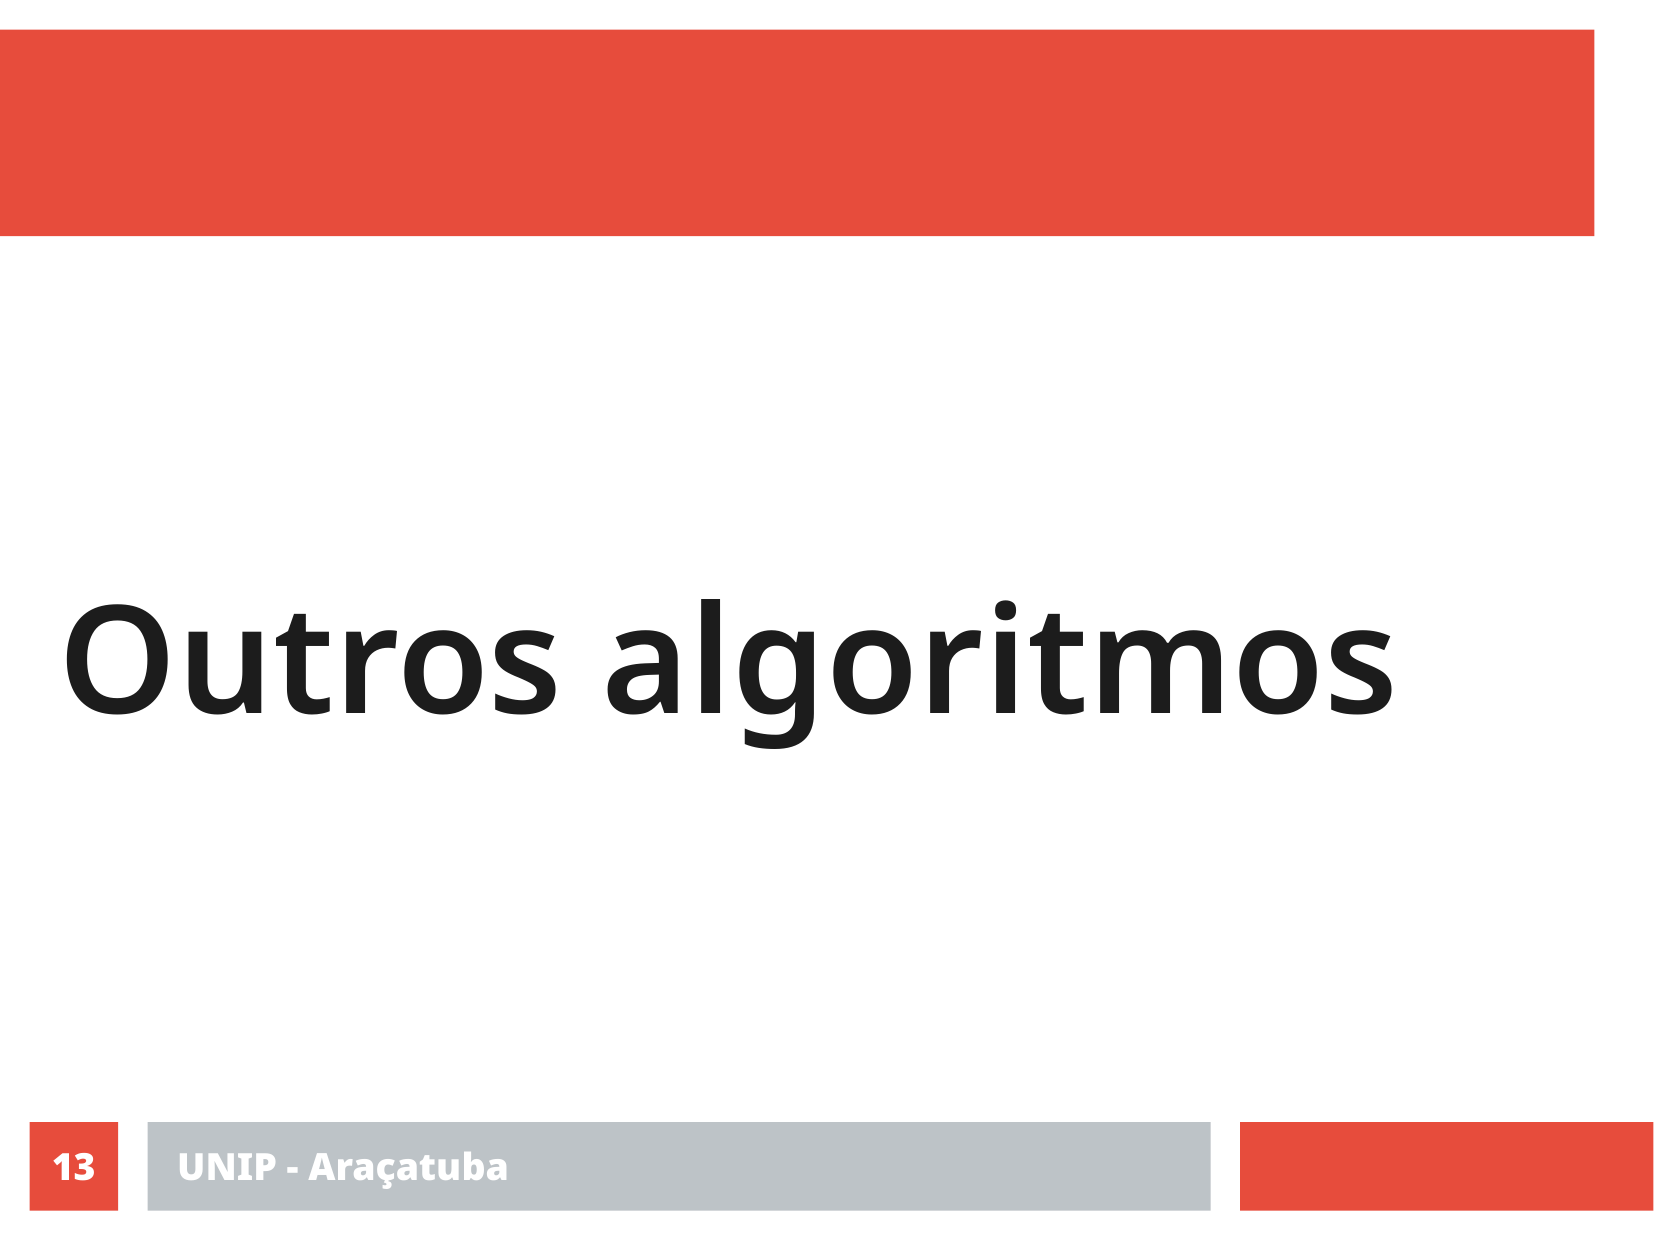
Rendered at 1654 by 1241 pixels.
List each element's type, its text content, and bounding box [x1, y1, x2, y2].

list Outros algoritmos [59, 324, 1565, 1093]
